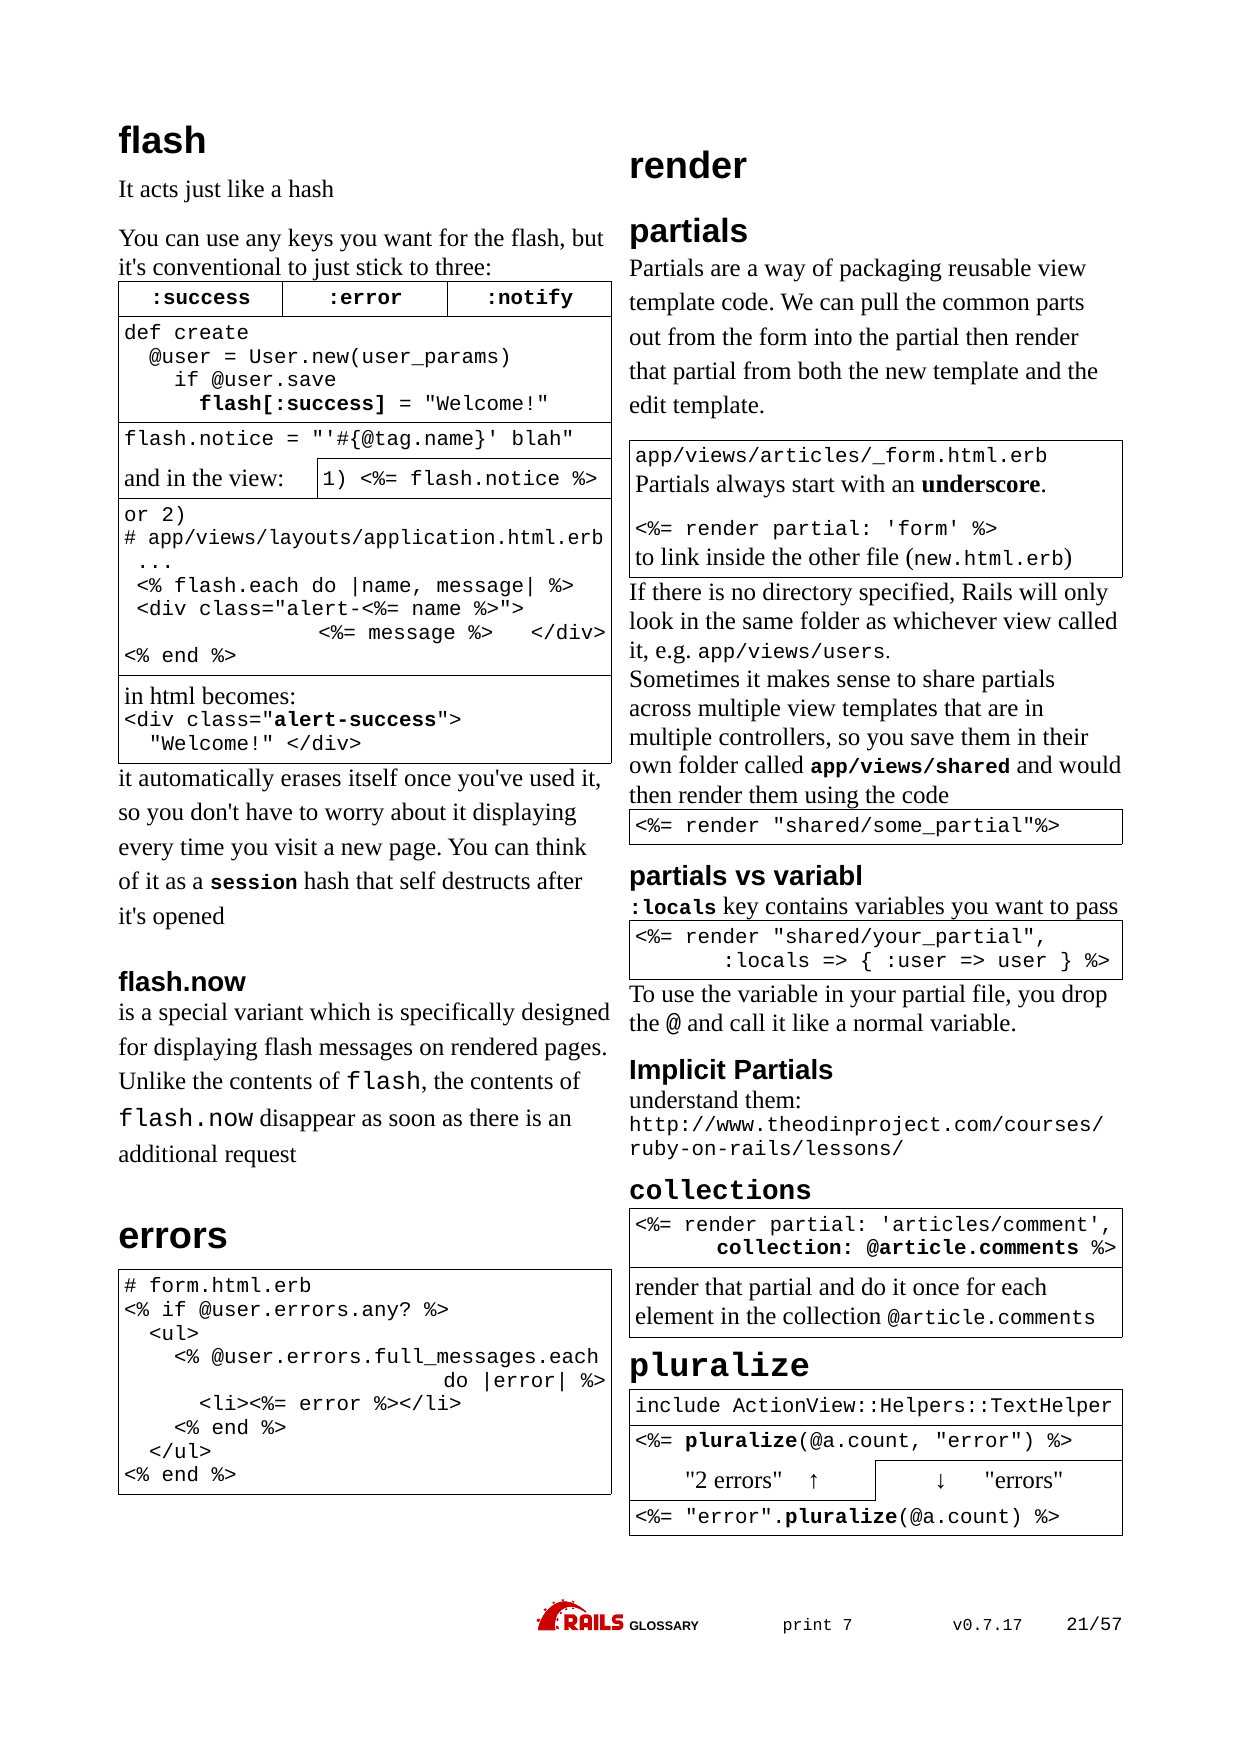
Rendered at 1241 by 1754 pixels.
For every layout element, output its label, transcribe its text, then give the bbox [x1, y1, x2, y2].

table_cell <%= "error".pluralize(@a.count) %> [630, 1500, 1122, 1535]
table_header :notify [448, 282, 611, 316]
text It acts just like a hash [118, 174, 611, 203]
table_header app/views/articles/_form.html.erb Partials always start with an underscore. <%= render partial: 'form' %> to link inside the other file (new.html.erb) [630, 441, 1122, 577]
subtitle errors [118, 1213, 611, 1257]
table_header # form.html.erb <% if @user.errors.any? %> <ul> <% @user.errors.full_messages.each do |error| %> <li><%= error %></li> <% end %> </ul> <% end %> [119, 1270, 611, 1494]
table_header <%= render "shared/your_partial", :locals => { :user => user } %> [630, 921, 1122, 979]
table_cell and in the view: [119, 458, 317, 498]
subtitle flash [118, 118, 611, 162]
table_cell or 2) # app/views/layouts/application.html.erb ... <% flash.each do |name, message| %> <div class="alert-<%= name %>"> <%= message %> </div> <% end %> [119, 499, 611, 675]
subtitle flash.now [118, 965, 611, 997]
table_cell "2 errors" ↑ [630, 1460, 875, 1500]
text :locals key contains variables you want to pass [629, 891, 1122, 920]
subtitle Implicit Partials [629, 1054, 1122, 1086]
table_header <%= render "shared/some_partial"%> [630, 810, 1122, 844]
table_header include ActionView::Helpers::TextHelper [630, 1390, 1122, 1424]
text it automatically erases itself once you've used it, so you don't have to worry about it displaying every time you visit a new page. You can think of it as a session hash that self destructs after it's opened [118, 764, 611, 930]
subtitle collections [629, 1176, 1122, 1208]
subtitle pluralize [629, 1348, 1122, 1386]
text You can use any keys you want for the flash, but it's conventional to just stick to three: [118, 223, 611, 281]
table_cell ↓ "errors" [876, 1461, 1122, 1500]
text understand them: [629, 1086, 1122, 1114]
subtitle partials [629, 211, 1122, 250]
text is a special variant which is specifically designed for displaying flash messages on rendered pages. Unlike the contents of flash, the contents of flash.now disappear as soon as there is an additional request [118, 997, 611, 1168]
table_cell in html becomes: <div class="alert-success"> "Welcome!" </div> [119, 676, 611, 762]
table_cell <%= pluralize(@a.count, "error") %> [630, 1426, 1122, 1460]
text If there is no directory specified, Rails will only look in the same folder as whichever view called it, e.g. app/views/users. [629, 578, 1122, 664]
text Partials are a way of packaging reusable view template code. We can pull the common parts out from the form into the partial then render that partial from both the new template and the edit template. [629, 253, 1122, 419]
table_header def create @user = User.new(user_params) if @user.save flash[:success] = "Welcome!" [119, 317, 611, 422]
table_header :success [119, 282, 282, 316]
subtitle partials vs variabl [629, 859, 1122, 891]
subtitle render [629, 143, 1122, 187]
table_cell render that partial and do it once for each element in the collection @article.comments [630, 1268, 1122, 1337]
table_cell flash.notice = "'#{@tag.name}' blah" [119, 423, 611, 457]
table_header <%= render partial: 'articles/comment', collection: @article.comments %> [630, 1209, 1122, 1267]
text Sometimes it makes sense to share partials across multiple view templates that are in multiple controllers, so you save them in their own folder called app/views/shared and would then render them using the code [629, 664, 1122, 809]
text To use the variable in your partial file, you drop the @ and call it like a normal variable. [629, 980, 1122, 1039]
table_cell 1) <%= flash.notice %> [318, 459, 611, 498]
table_header :error [283, 282, 447, 316]
text http://www.theodinproject.com/courses/ruby-on-rails/lessons/ [629, 1114, 1122, 1162]
